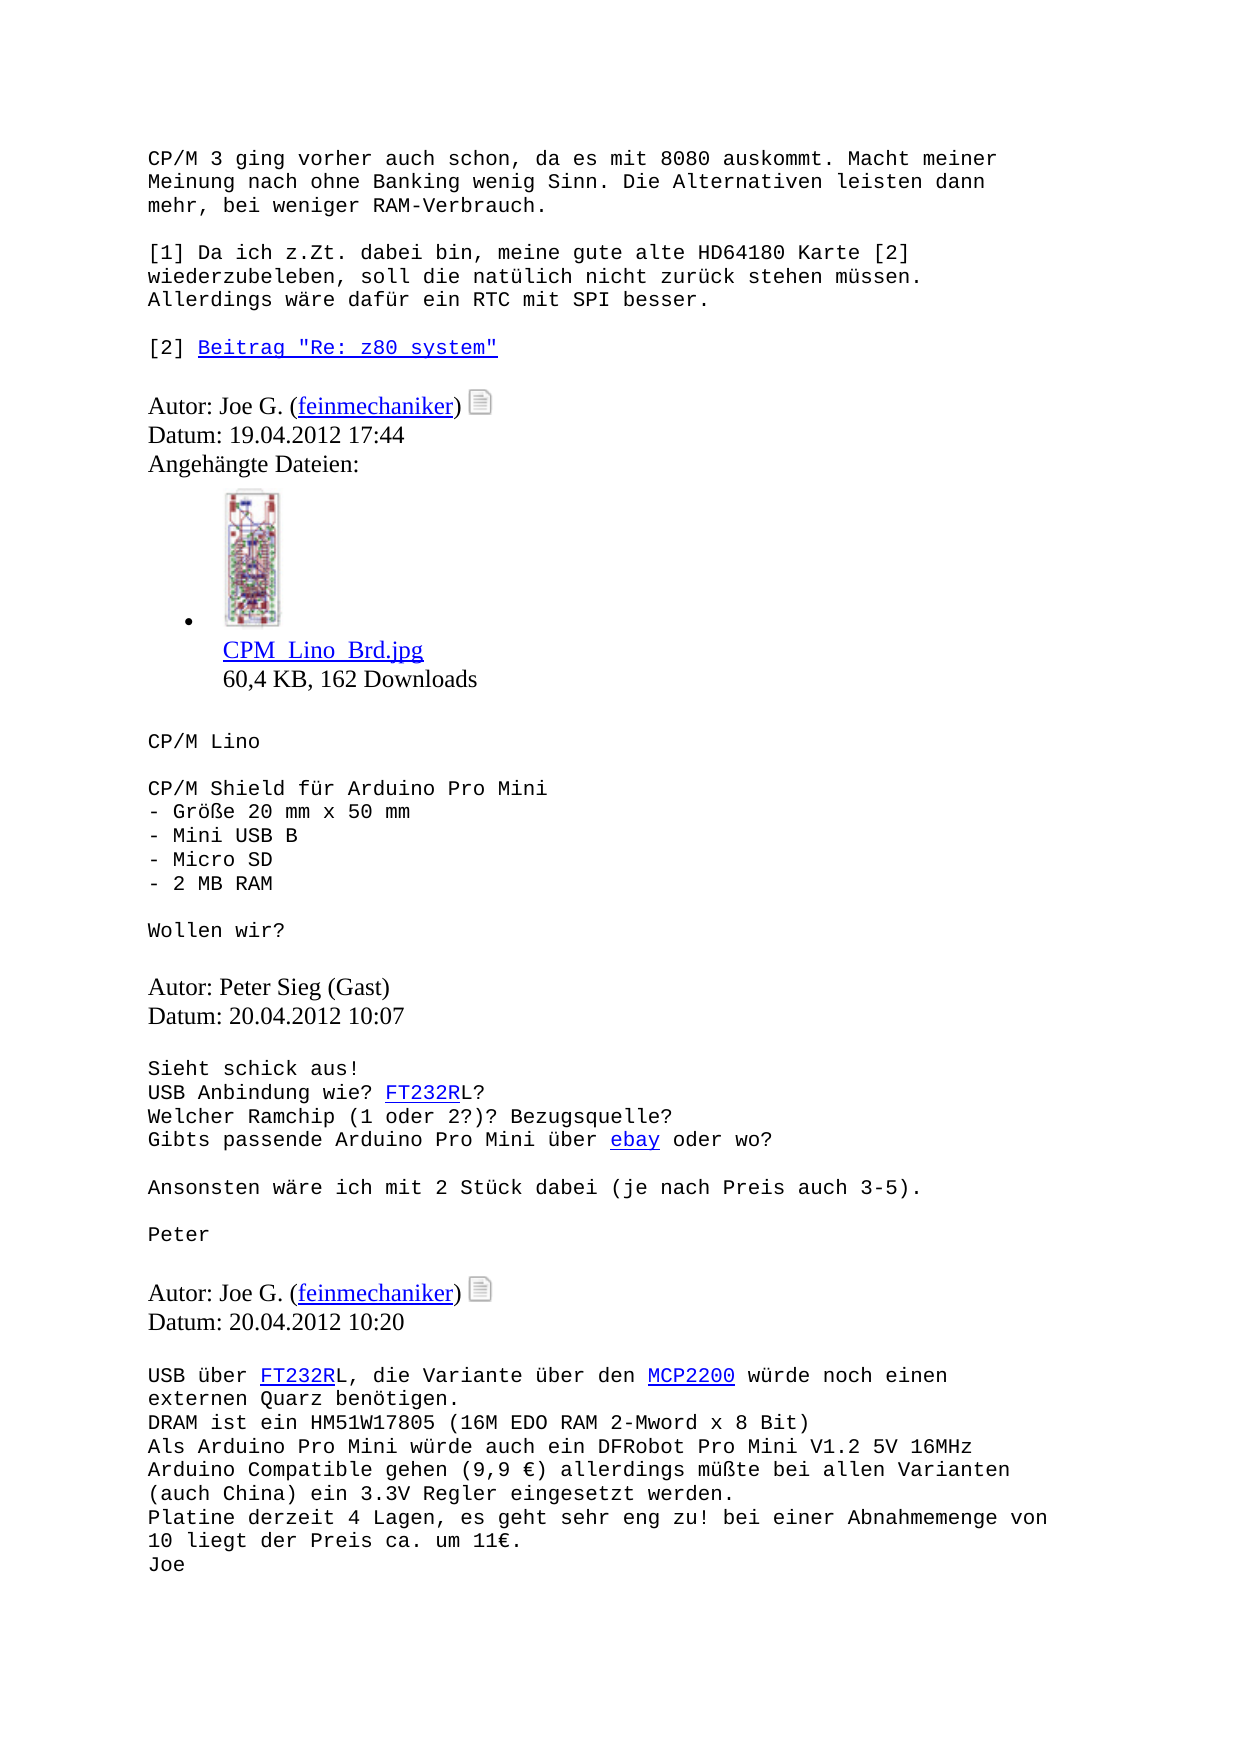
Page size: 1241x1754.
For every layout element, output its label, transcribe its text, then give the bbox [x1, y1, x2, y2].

text externen Quarz benötigen. [148, 1388, 1093, 1412]
text Wollen wir? [148, 920, 1093, 943]
text Arduino Compatible gehen (9,9 €) allerdings müßte bei allen Varianten [148, 1459, 1093, 1483]
text Gibts passende Arduino Pro Mini über ebay oder wo? [148, 1129, 1093, 1153]
text CP/M Shield für Arduino Pro Mini [148, 778, 1093, 802]
text CP/M 3 ging vorher auch schon, da es mit 8080 auskommt. Macht meiner [148, 148, 1093, 171]
text Platine derzeit 4 Lagen, es geht sehr eng zu! bei einer Abnahmemenge von [148, 1507, 1093, 1530]
text Angehängte Dateien: [148, 449, 1093, 478]
picture [467, 1276, 494, 1302]
picture [222, 488, 284, 630]
text Autor: Peter Sieg (Gast) [148, 972, 1093, 1001]
picture [467, 389, 494, 415]
text [2] Beitrag "Re: z80 system" [148, 337, 1093, 360]
text Ansonsten wäre ich mit 2 Stück dabei (je nach Preis auch 3-5). [148, 1177, 1093, 1200]
text Datum: 20.04.2012 10:20 [148, 1307, 1093, 1336]
text Sieht schick aus! [148, 1058, 1093, 1082]
text wiederzubeleben, soll die natülich nicht zurück stehen müssen. [148, 266, 1093, 289]
text Allerdings wäre dafür ein RTC mit SPI besser. [148, 289, 1093, 313]
text Meinung nach ohne Banking wenig Sinn. Die Alternativen leisten dann [148, 171, 1093, 195]
text Peter [148, 1224, 1093, 1248]
text - Mini USB B [148, 825, 1093, 849]
text USB über FT232RL, die Variante über den MCP2200 würde noch einen [148, 1365, 1093, 1388]
list CPM_Lino_Brd.jpg 60,4 KB, 162 Downloads [185, 607, 1093, 691]
text - 2 MB RAM [148, 872, 1093, 896]
text CP/M Lino [148, 731, 1093, 754]
text Joe [148, 1554, 1093, 1578]
text 10 liegt der Preis ca. um 11€. [148, 1530, 1093, 1554]
text DRAM ist ein HM51W17805 (16M EDO RAM 2-Mword x 8 Bit) [148, 1412, 1093, 1436]
text USB Anbindung wie? FT232RL? [148, 1082, 1093, 1106]
text - Größe 20 mm x 50 mm [148, 802, 1093, 825]
text Autor: Joe G. (feinmechaniker) [148, 389, 1093, 420]
text - Micro SD [148, 849, 1093, 872]
text Datum: 20.04.2012 10:07 [148, 1001, 1093, 1030]
text Autor: Joe G. (feinmechaniker) [148, 1276, 1093, 1307]
text [1] Da ich z.Zt. dabei bin, meine gute alte HD64180 Karte [2] [148, 242, 1093, 266]
text Als Arduino Pro Mini würde auch ein DFRobot Pro Mini V1.2 5V 16MHz [148, 1436, 1093, 1459]
text (auch China) ein 3.3V Regler eingesetzt werden. [148, 1483, 1093, 1507]
text mehr, bei weniger RAM-Verbrauch. [148, 195, 1093, 218]
text Datum: 19.04.2012 17:44 [148, 420, 1093, 449]
text Welcher Ramchip (1 oder 2?)? Bezugsquelle? [148, 1106, 1093, 1129]
